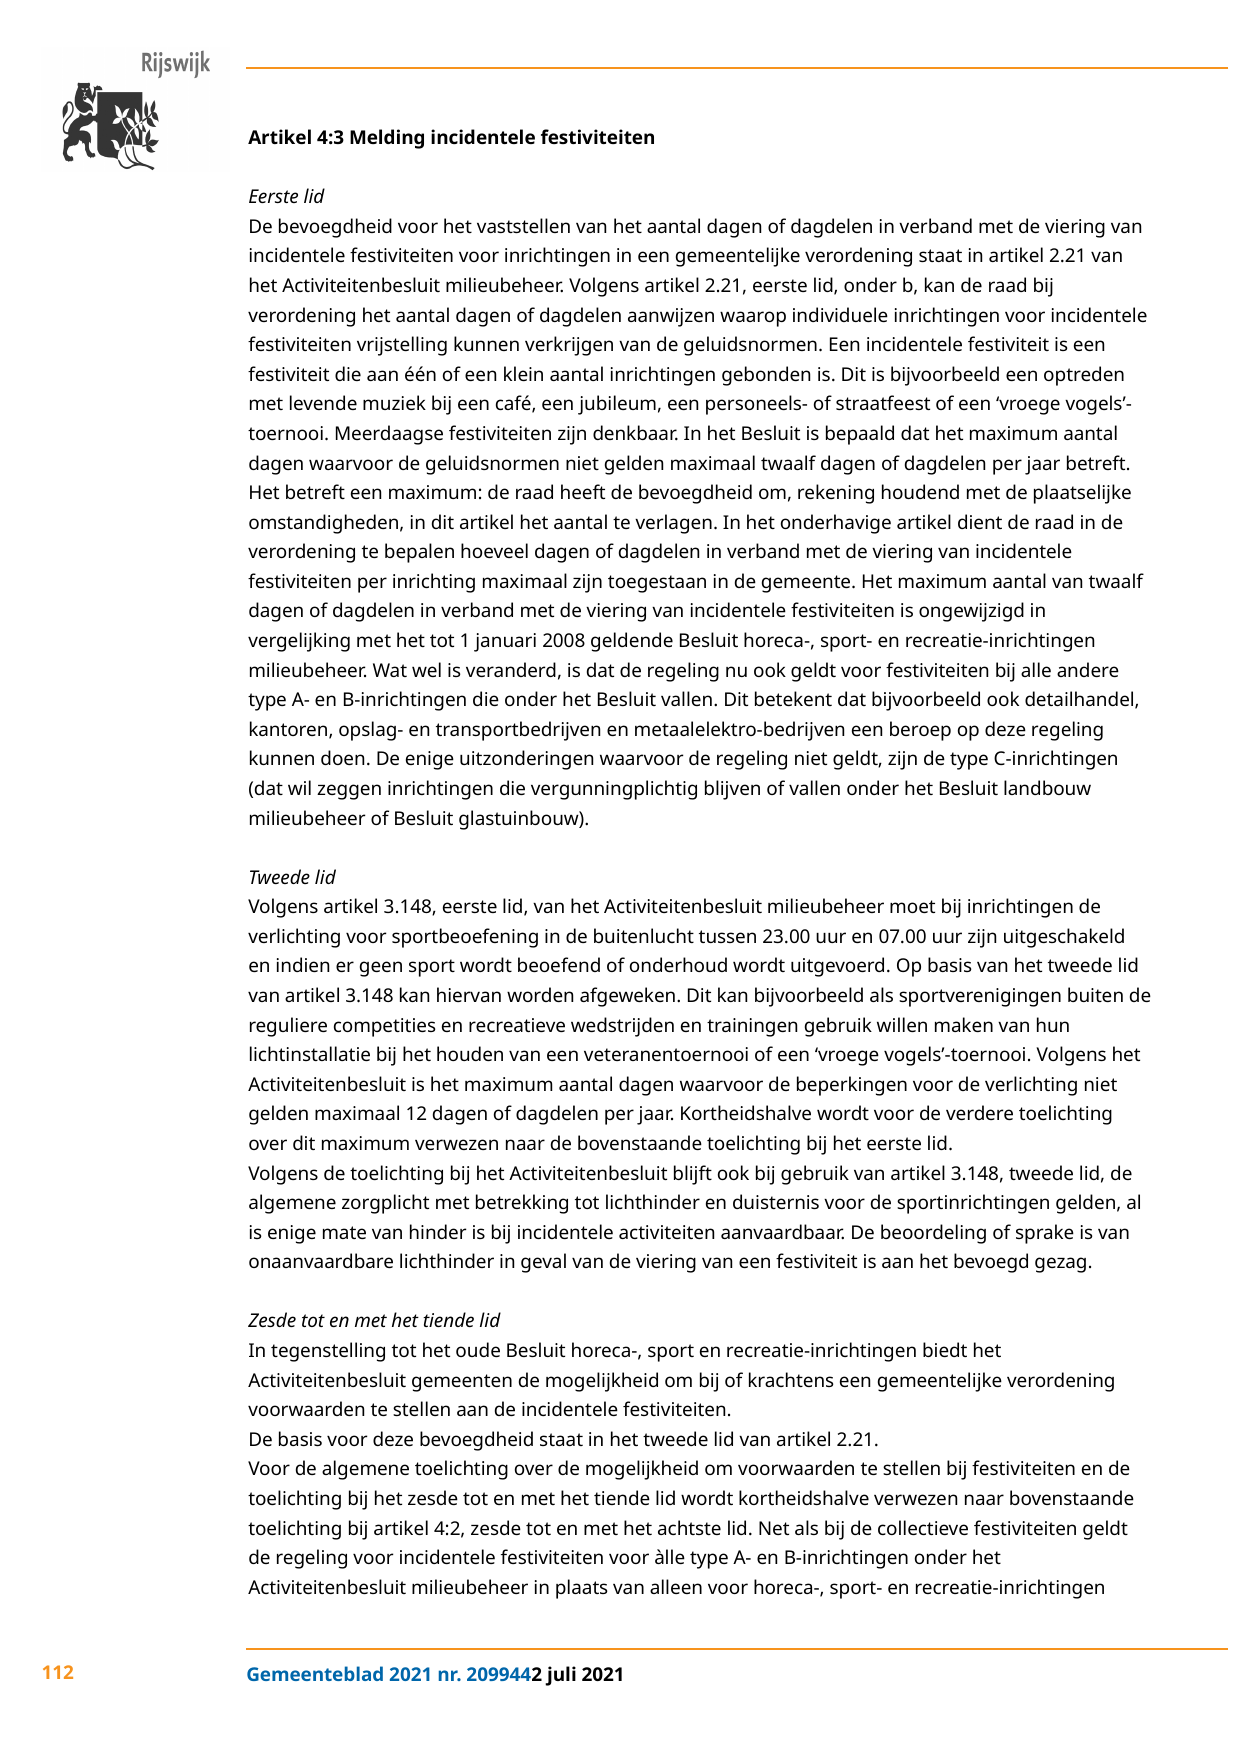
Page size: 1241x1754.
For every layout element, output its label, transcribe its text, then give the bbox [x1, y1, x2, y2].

text Eerste lid [248, 183, 1152, 209]
text De basis voor deze bevoegdheid staat in het tweede lid van artikel 2.21. [248, 1426, 1152, 1452]
picture [41, 47, 231, 172]
text In tegenstelling tot het oude Besluit horeca-, sport en recreatie-inrichtingen biedt het Activiteitenbesluit gemeenten de mogelijkheid om bij of krachtens een gemeentelijke verordening voorwaarden te stellen aan de incidentele festiviteiten. [248, 1337, 1152, 1422]
text Zesde tot en met het tiende lid [248, 1308, 1152, 1333]
text Voor de algemene toelichting over de mogelijkheid om voorwaarden te stellen bij festiviteiten en de toelichting bij het zesde tot en met het tiende lid wordt kortheidshalve verwezen naar bovenstaande toelichting bij artikel 4:2, zesde tot en met het achtste lid. Net als bij de collectieve festiviteiten geldt de regeling voor incidentele festiviteiten voor àlle type A- en B-inrichtingen onder het Activiteitenbesluit milieubeheer in plaats van alleen voor horeca-, sport- en recreatie-inrichtingen [248, 1456, 1152, 1600]
text Volgens artikel 3.148, eerste lid, van het Activiteitenbesluit milieubeheer moet bij inrichtingen de verlichting voor sportbeoefening in de buitenlucht tussen 23.00 uur en 07.00 uur zijn uitgeschakeld en indien er geen sport wordt beoefend of onderhoud wordt uitgevoerd. Op basis van het tweede lid van artikel 3.148 kan hiervan worden afgeweken. Dit kan bijvoorbeeld als sportverenigingen buiten de reguliere competities en recreatieve wedstrijden en trainingen gebruik willen maken van hun lichtinstallatie bij het houden van een veteranentoernooi of een ‘vroege vogels’-toernooi. Volgens het Activiteitenbesluit is het maximum aantal dagen waarvoor de beperkingen voor de verlichting niet gelden maximaal 12 dagen of dagdelen per jaar. Kortheidshalve wordt voor de verdere toelichting over dit maximum verwezen naar de bovenstaande toelichting bij het eerste lid. [248, 893, 1152, 1156]
text Tweede lid [248, 864, 1152, 890]
text De bevoegdheid voor het vaststellen van het aantal dagen of dagdelen in verband met de viering van incidentele festiviteiten voor inrichtingen in een gemeentelijke verordening staat in artikel 2.21 van het Activiteitenbesluit milieubeheer. Volgens artikel 2.21, eerste lid, onder b, kan de raad bij verordening het aantal dagen of dagdelen aanwijzen waarop individuele inrichtingen voor incidentele festiviteiten vrijstelling kunnen verkrijgen van de geluidsnormen. Een incidentele festiviteit is een festiviteit die aan één of een klein aantal inrichtingen gebonden is. Dit is bijvoorbeeld een optreden met levende muziek bij een café, een jubileum, een personeels- of straatfeest of een ‘vroege vogels’-toernooi. Meerdaagse festiviteiten zijn denkbaar. In het Besluit is bepaald dat het maximum aantal dagen waarvoor de geluidsnormen niet gelden maximaal twaalf dagen of dagdelen per jaar betreft. Het betreft een maximum: de raad heeft de bevoegdheid om, rekening houdend met de plaatselijke omstandigheden, in dit artikel het aantal te verlagen. In het onderhavige artikel dient de raad in de verordening te bepalen hoeveel dagen of dagdelen in verband met de viering van incidentele festiviteiten per inrichting maximaal zijn toegestaan in de gemeente. Het maximum aantal van twaalf dagen of dagdelen in verband met de viering van incidentele festiviteiten is ongewijzigd in vergelijking met het tot 1 januari 2008 geldende Besluit horeca-, sport- en recreatie-inrichtingen milieubeheer. Wat wel is veranderd, is dat de regeling nu ook geldt voor festiviteiten bij alle andere type A- en B-inrichtingen die onder het Besluit vallen. Dit betekent dat bijvoorbeeld ook detailhandel, kantoren, opslag- en transportbedrijven en metaalelektro-bedrijven een beroep op deze regeling kunnen doen. De enige uitzonderingen waarvoor de regeling niet geldt, zijn de type C-inrichtingen (dat wil zeggen inrichtingen die vergunningplichtig blijven of vallen onder het Besluit landbouw milieubeheer of Besluit glastuinbouw). [248, 213, 1152, 831]
text Artikel 4:3 Melding incidentele festiviteiten [248, 124, 1152, 150]
text Volgens de toelichting bij het Activiteitenbesluit blijft ook bij gebruik van artikel 3.148, tweede lid, de algemene zorgplicht met betrekking tot lichthinder en duisternis voor de sportinrichtingen gelden, al is enige mate van hinder is bij incidentele activiteiten aanvaardbaar. De beoordeling of sprake is van onaanvaardbare lichthinder in geval van de viering van een festiviteit is aan het bevoegd gezag. [248, 1160, 1152, 1274]
